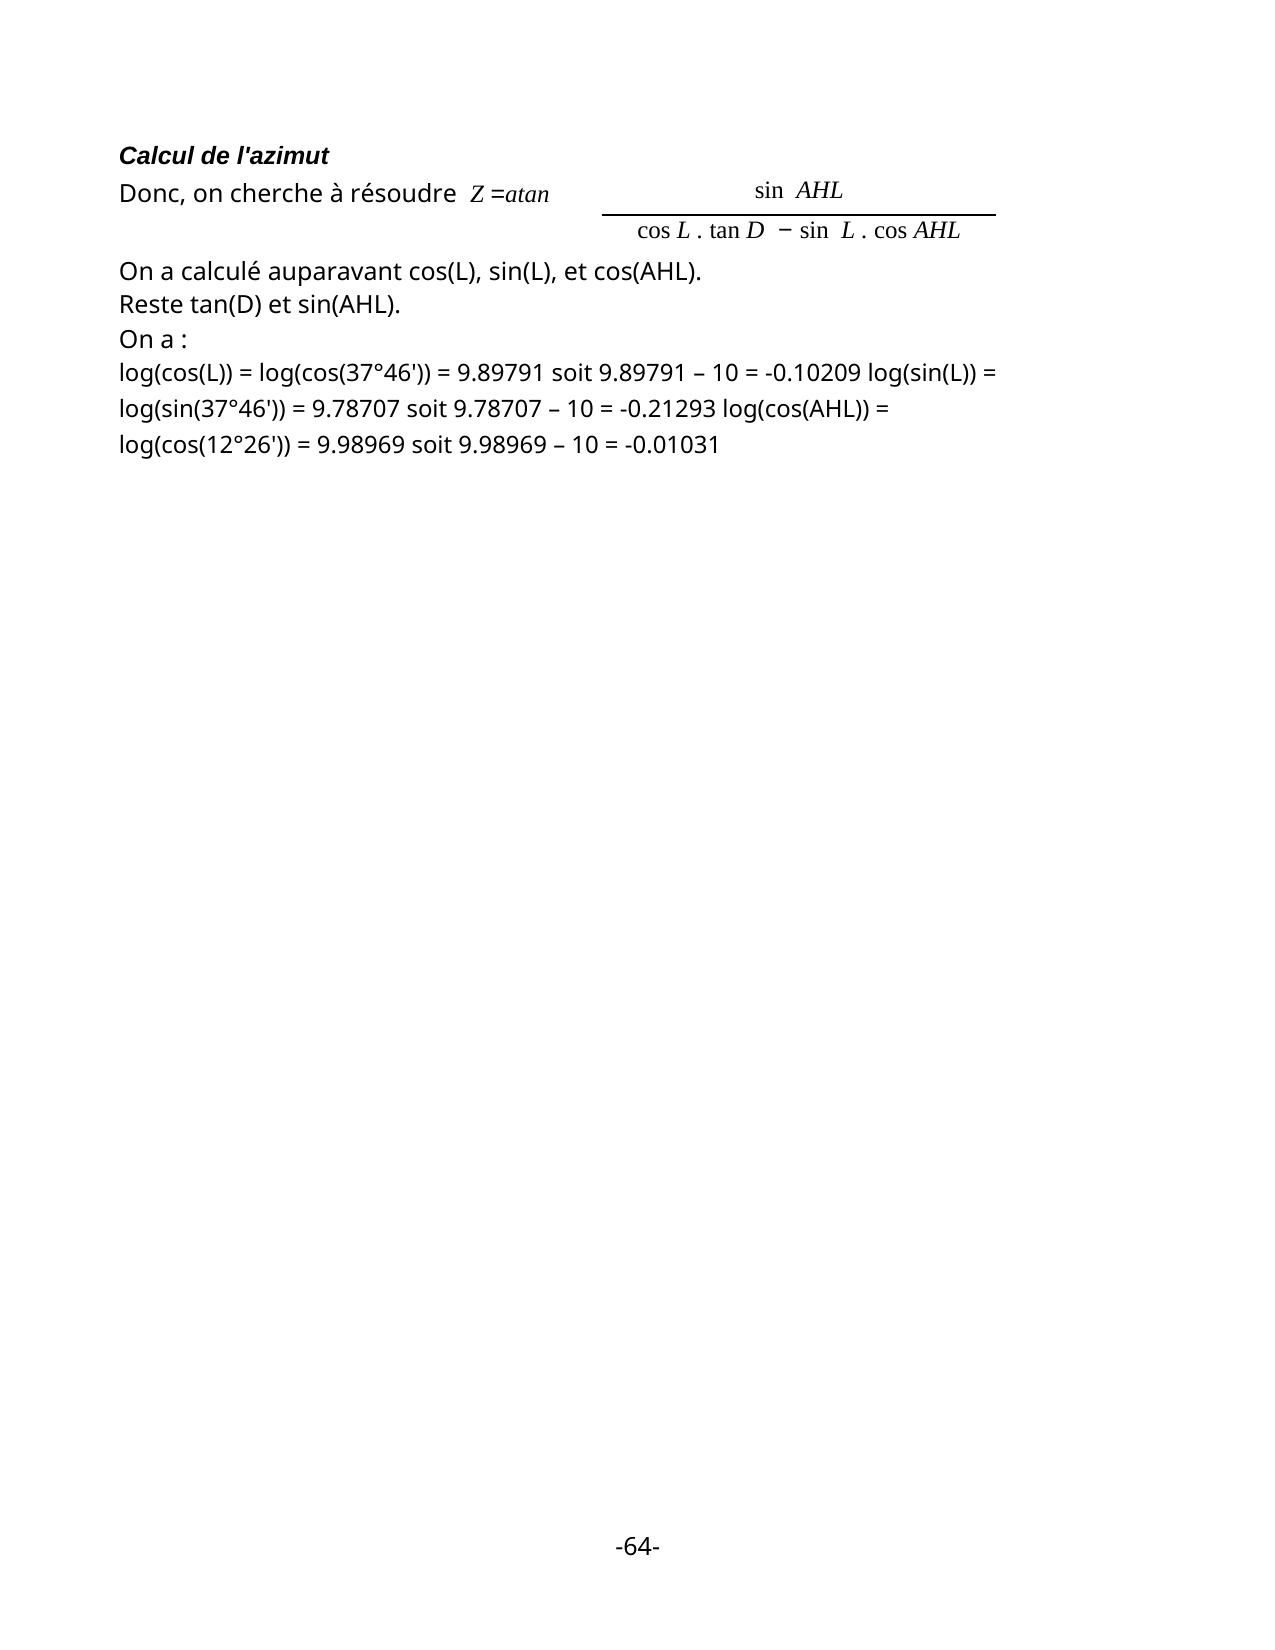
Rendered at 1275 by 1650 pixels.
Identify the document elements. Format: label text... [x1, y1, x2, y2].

text On a : [119, 321, 1125, 355]
table_cell Donc, on cherche à résoudre Z =atan [119, 176, 602, 241]
text log(cos(L)) = log(cos(37°46')) = 9.89791 soit 9.89791 – 10 = -0.10209 log(sin(L)) = log(sin(37°46')) = 9.78707 soit 9.78707 – 10 = -0.21293 log(cos(AHL)) = log(cos(12°26')) = 9.98969 soit 9.98969 – 10 = -0.01031 [119, 355, 1067, 461]
text -64- [119, 1528, 1156, 1562]
table_cell cos L . tan D − sin L . cos AHL [602, 216, 996, 253]
table_header Calcul de l'azimut [119, 141, 602, 176]
table_header [602, 141, 996, 176]
text On a calculé auparavant cos(L), sin(L), et cos(AHL). [119, 253, 1125, 287]
table_cell [119, 241, 602, 253]
text Reste tan(D) et sin(AHL). [119, 287, 1125, 321]
table_cell sin AHL [602, 176, 996, 214]
table_cell [998, 176, 1008, 241]
table_header [998, 141, 1008, 176]
table_cell [996, 241, 1008, 253]
